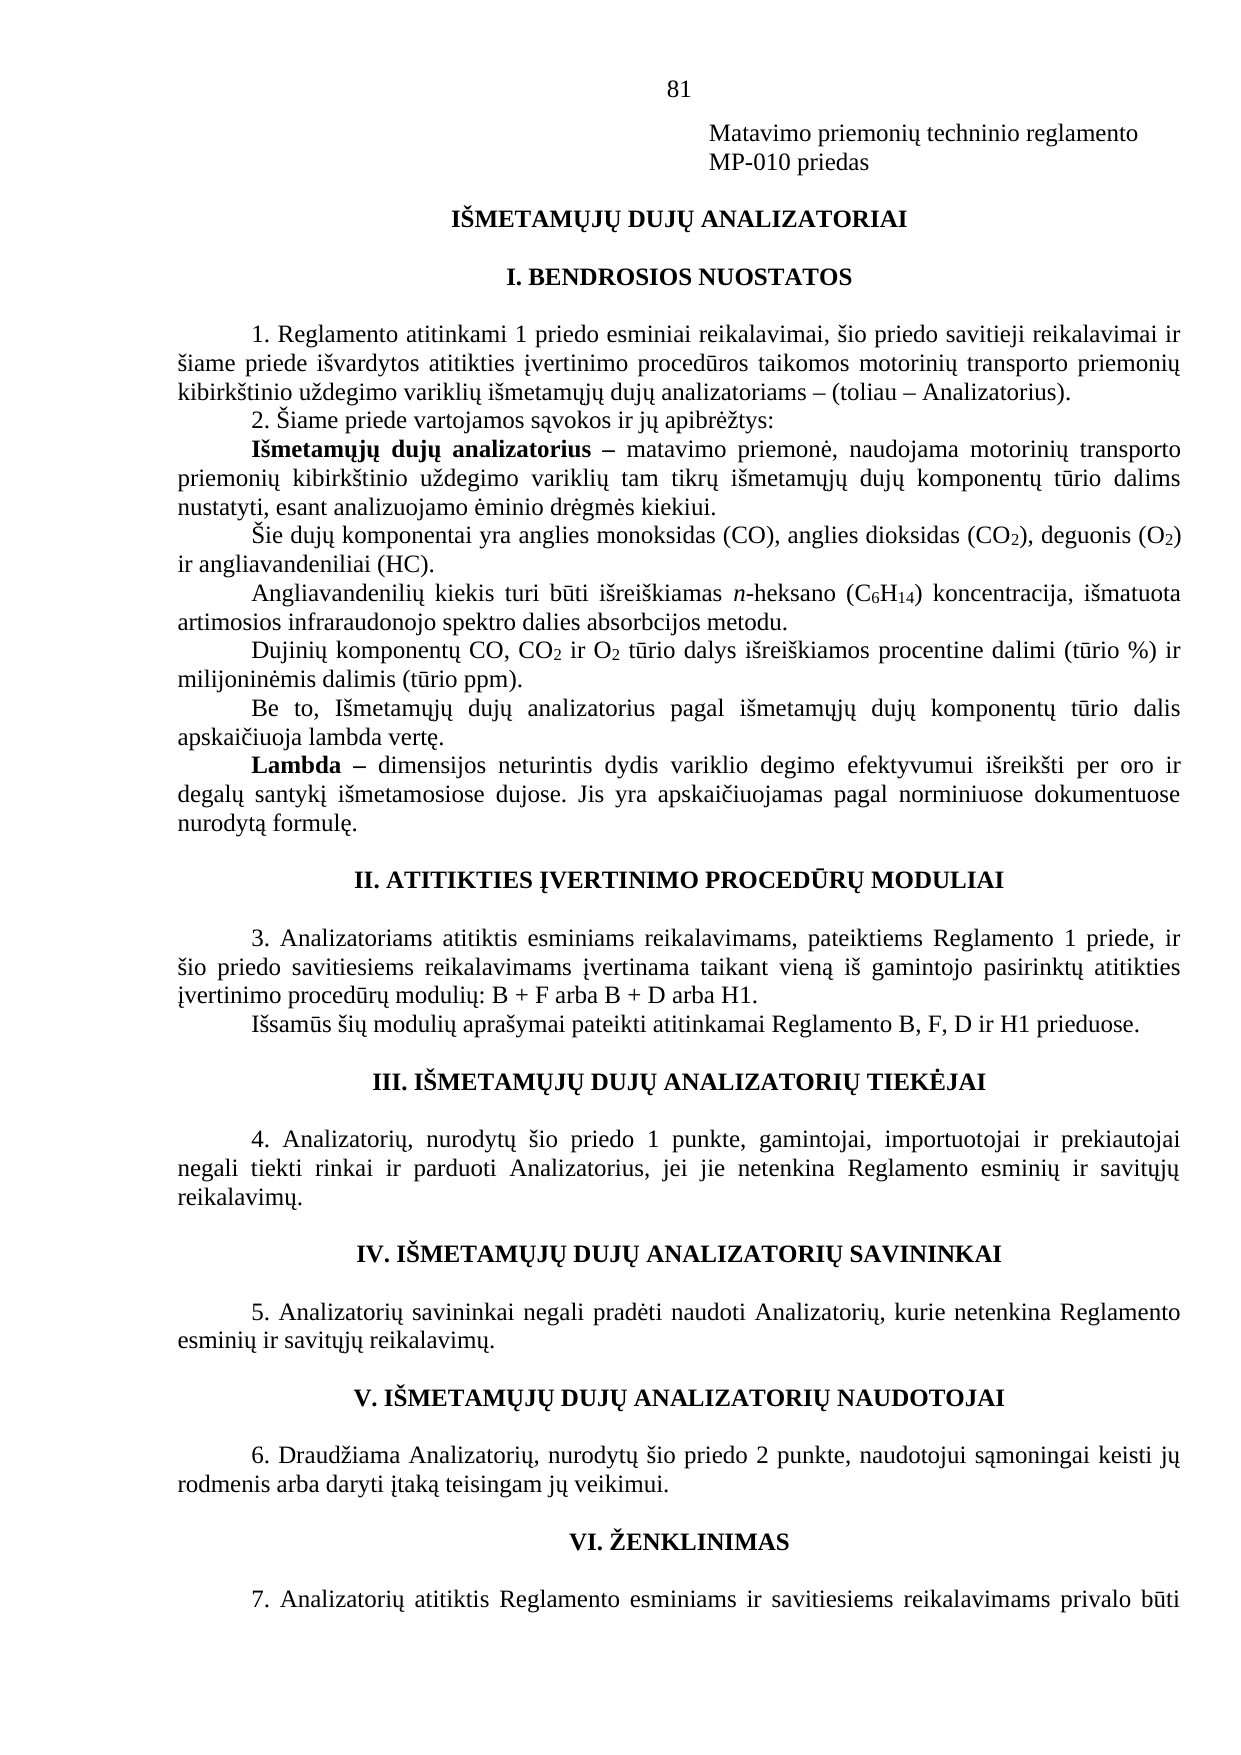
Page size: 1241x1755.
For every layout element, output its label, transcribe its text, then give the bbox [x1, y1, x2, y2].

text 6. Draudžiama Analizatorių, nurodytų šio priedo 2 punkte, naudotojui sąmoningai keisti jų rodmenis arba daryti įtaką teisingam jų veikimui. [177, 1441, 1181, 1498]
text 5. Analizatorių savininkai negali pradėti naudoti Analizatorių, kurie netenkina Reglamento esminių ir savitųjų reikalavimų. [177, 1297, 1181, 1354]
text MP-010 priedas [177, 147, 1181, 176]
text 3. Analizatoriams atitiktis esminiams reikalavimams, pateiktiems Reglamento 1 priede, ir šio priedo savitiesiems reikalavimams įvertinama taikant vieną iš gamintojo pasirinktų atitikties įvertinimo procedūrų modulių: B + F arba B + D arba H1. [177, 923, 1181, 1009]
text Matavimo priemonių techninio reglamento [709, 118, 1181, 147]
text IV. IŠMETAMŲJŲ DUJŲ ANALIZATORIŲ SAVININKAI [177, 1239, 1181, 1268]
text Išsamūs šių modulių aprašymai pateikti atitinkamai Reglamento B, F, D ir H1 prieduose. [177, 1009, 1181, 1038]
text Išmetamųjų dujų analizatorius – matavimo priemonė, naudojama motorinių transporto priemonių kibirkštinio uždegimo variklių tam tikrų išmetamųjų dujų komponentų tūrio dalims nustatyti, esant analizuojamo ėminio drėgmės kiekiui. [177, 434, 1181, 521]
text Angliavandenilių kiekis turi būti išreiškiamas n-heksano (C6H14) koncentracija, išmatuota artimosios infraraudonojo spektro dalies absorbcijos metodu. [177, 578, 1181, 636]
text V. IŠMETAMŲJŲ DUJŲ ANALIZATORIŲ NAUDOTOJAI [177, 1383, 1181, 1412]
text Lambda – dimensijos neturintis dydis variklio degimo efektyvumui išreikšti per oro ir degalų santykį išmetamosiose dujose. Jis yra apskaičiuojamas pagal norminiuose dokumentuose nurodytą formulę. [177, 751, 1181, 837]
text III. IŠMETAMŲJŲ DUJŲ ANALIZATORIŲ TIEKĖJAI [177, 1067, 1181, 1096]
text I. BENDROSIOS NUOSTATOS [177, 262, 1181, 291]
text IŠMETAMŲJŲ DUJŲ ANALIZATORIAI [177, 204, 1181, 233]
text Šie dujų komponentai yra anglies monoksidas (CO), anglies dioksidas (CO2), deguonis (O2) ir angliavandeniliai (HC). [177, 521, 1181, 578]
text 1. Reglamento atitinkami 1 priedo esminiai reikalavimai, šio priedo savitieji reikalavimai ir šiame priede išvardytos atitikties įvertinimo procedūros taikomos motorinių transporto priemonių kibirkštinio uždegimo variklių išmetamųjų dujų analizatoriams – (toliau – Analizatorius). [177, 319, 1181, 406]
text II. ATITIKTIES ĮVERTINIMO PROCEDŪRŲ MODULIAI [177, 866, 1181, 894]
text VI. ŽENKLINIMAS [177, 1527, 1181, 1556]
text Dujinių komponentų CO, CO2 ir O2 tūrio dalys išreiškiamos procentine dalimi (tūrio %) ir milijoninėmis dalimis (tūrio ppm). [177, 636, 1181, 693]
text Be to, Išmetamųjų dujų analizatorius pagal išmetamųjų dujų komponentų tūrio dalis apskaičiuoja lambda vertę. [177, 693, 1181, 751]
text 4. Analizatorių, nurodytų šio priedo 1 punkte, gamintojai, importuotojai ir prekiautojai negali tiekti rinkai ir parduoti Analizatorius, jei jie netenkina Reglamento esminių ir savitųjų reikalavimų. [177, 1124, 1181, 1211]
text 2. Šiame priede vartojamos sąvokos ir jų apibrėžtys: [177, 406, 1181, 434]
text 7. Analizatorių atitiktis Reglamento esminiams ir savitiesiems reikalavimams privalo būti [177, 1584, 1181, 1613]
